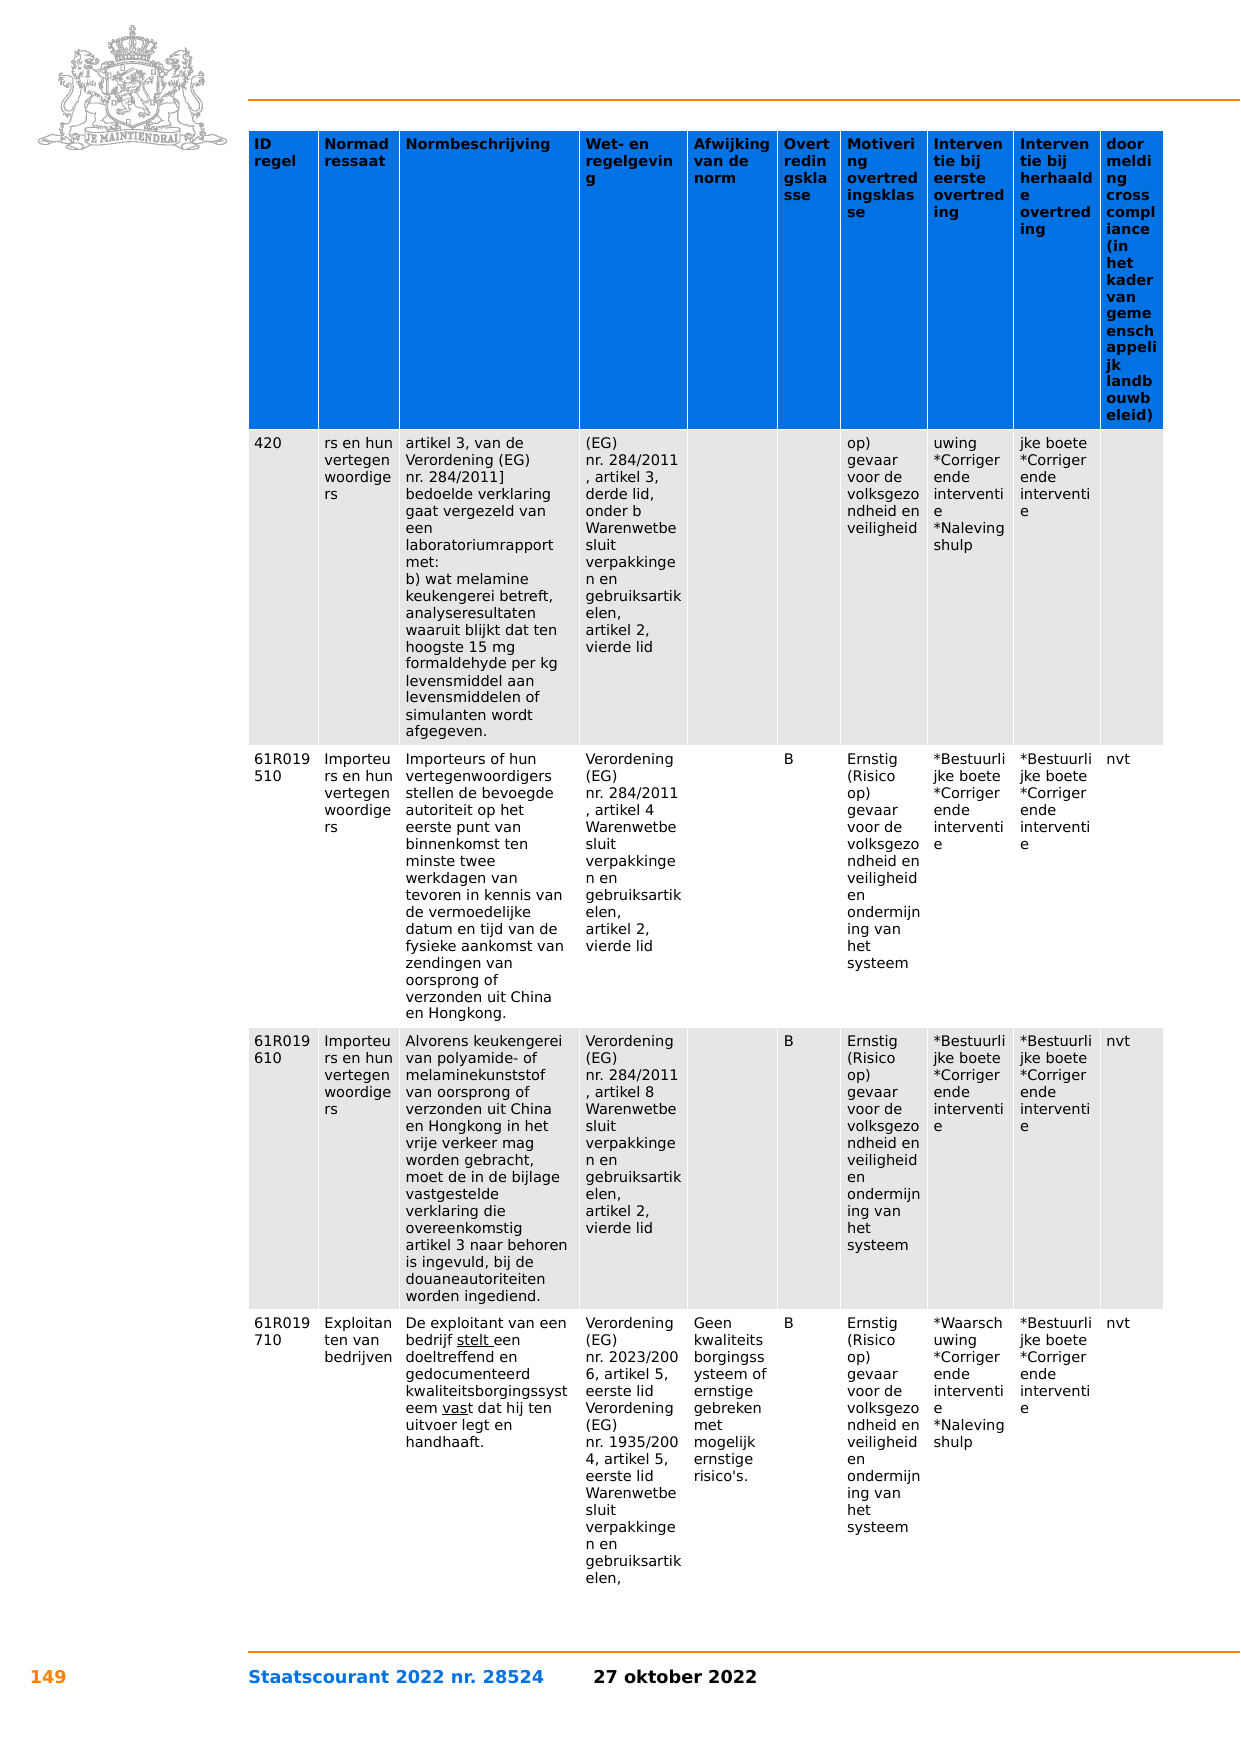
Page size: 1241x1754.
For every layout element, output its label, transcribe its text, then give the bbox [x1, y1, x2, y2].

table_cell [688, 1028, 777, 1309]
table_cell Exploitanten van bedrijven [319, 1310, 399, 1591]
table_cell [688, 430, 777, 745]
table_cell *Bestuurlijke boete *Corrigerende interventie [1014, 1028, 1100, 1309]
table_cell nvt [1101, 1310, 1163, 1591]
table_cell *Waarschuwing *Corrigerende interventie *Nalevingshulp [928, 1310, 1013, 1591]
table_cell *Bestuurlijke boete *Corrigerende interventie [928, 1028, 1013, 1309]
table_cell 61R019710 [249, 1310, 318, 1591]
table_cell 61R019610 [249, 1028, 318, 1309]
table_cell (EG) nr. 284/2011, artikel 3, derde lid, onder b Warenwetbesluit verpakkingen en gebruiksartikelen, artikel 2, vierde lid [580, 430, 687, 745]
table_header Interventie bij herhaalde overtreding [1014, 131, 1100, 429]
table_cell [1101, 430, 1163, 745]
table_cell Importeurs en hun vertegenwoordigers [319, 746, 399, 1027]
table_cell Verordening (EG) nr. 284/2011, artikel 4 Warenwetbesluit verpakkingen en gebruiksartikelen, artikel 2, vierde lid [580, 746, 687, 1027]
table_cell 420 [249, 430, 318, 745]
table_cell Importeurs en hun vertegenwoordigers [319, 1028, 399, 1309]
table_cell nvt [1101, 1028, 1163, 1309]
table_cell *Bestuurlijke boete *Corrigerende interventie [1014, 746, 1100, 1027]
table_cell 61R019510 [249, 746, 318, 1027]
table_cell Ernstig (Risico op) gevaar voor de volksgezondheid en veiligheid en ondermijning van het systeem [841, 1310, 927, 1591]
table_header Overtredingsklasse [778, 131, 840, 429]
table_cell Verordening (EG) nr. 284/2011, artikel 8 Warenwetbesluit verpakkingen en gebruiksartikelen, artikel 2, vierde lid [580, 1028, 687, 1309]
table_cell Ernstig (Risico op) gevaar voor de volksgezondheid en veiligheid en ondermijning van het systeem [841, 1028, 927, 1309]
table_header Normadressaat [319, 131, 399, 429]
table_cell [688, 746, 777, 1027]
picture [38, 25, 227, 150]
table_cell B [778, 1310, 840, 1591]
table_cell *Bestuurlijke boete *Corrigerende interventie [1014, 1310, 1100, 1591]
table_cell B [778, 746, 840, 1027]
table_cell uwing *Corrigerende interventie *Nalevingshulp [928, 430, 1013, 745]
table_cell Geen kwaliteitsborgingssysteem of ernstige gebreken met mogelijk ernstige risico's. [688, 1310, 777, 1591]
table_cell *Bestuurlijke boete *Corrigerende interventie [928, 746, 1013, 1027]
table_header Motivering overtredingsklasse [841, 131, 927, 429]
table_header doormelding cross compliance (in het kader van gemeenschappelijk landbouwbeleid) [1101, 131, 1163, 429]
table_cell B [778, 1028, 840, 1309]
table_header Afwijking van de norm [688, 131, 777, 429]
table_header Interventie bij eerste overtreding [928, 131, 1013, 429]
table_cell artikel 3, van de Verordening (EG) nr. 284/2011] bedoelde verklaring gaat vergezeld van een laboratoriumrapport met: b) wat melamine keukengerei betreft, analyseresultaten waaruit blijkt dat ten hoogste 15 mg formaldehyde per kg levensmiddel aan levensmiddelen of simulanten wordt afgegeven. [400, 430, 579, 745]
table_cell [778, 430, 840, 745]
table_cell Ernstig (Risico op) gevaar voor de volksgezondheid en veiligheid en ondermijning van het systeem [841, 746, 927, 1027]
table_cell Importeurs of hun vertegenwoordigers stellen de bevoegde autoriteit op het eerste punt van binnenkomst ten minste twee werkdagen van tevoren in kennis van de vermoedelijke datum en tijd van de fysieke aankomst van zendingen van oorsprong of verzonden uit China en Hongkong. [400, 746, 579, 1027]
table_cell Verordening (EG) nr. 2023/2006, artikel 5, eerste lid Verordening (EG) nr. 1935/2004, artikel 5, eerste lid Warenwetbesluit verpakkingen en gebruiksartikelen, [580, 1310, 687, 1591]
table_cell nvt [1101, 746, 1163, 1027]
table_header Wet- en regelgeving [580, 131, 687, 429]
table_cell rs en hun vertegenwoordigers [319, 430, 399, 745]
table_cell Alvorens keukengerei van polyamide- of melaminekunststof van oorsprong of verzonden uit China en Hongkong in het vrije verkeer mag worden gebracht, moet de in de bijlage vastgestelde verklaring die overeenkomstig artikel 3 naar behoren is ingevuld, bij de douaneautoriteiten worden ingediend. [400, 1028, 579, 1309]
table_cell De exploitant van een bedrijf stelt een doeltreffend en gedocumenteerd kwaliteitsborgingssysteem vast dat hij ten uitvoer legt en handhaaft. [400, 1310, 579, 1591]
table_header ID regel [249, 131, 318, 429]
table_cell op) gevaar voor de volksgezondheid en veiligheid [841, 430, 927, 745]
table_header Normbeschrijving [400, 131, 579, 429]
table_cell jke boete *Corrigerende interventie [1014, 430, 1100, 745]
